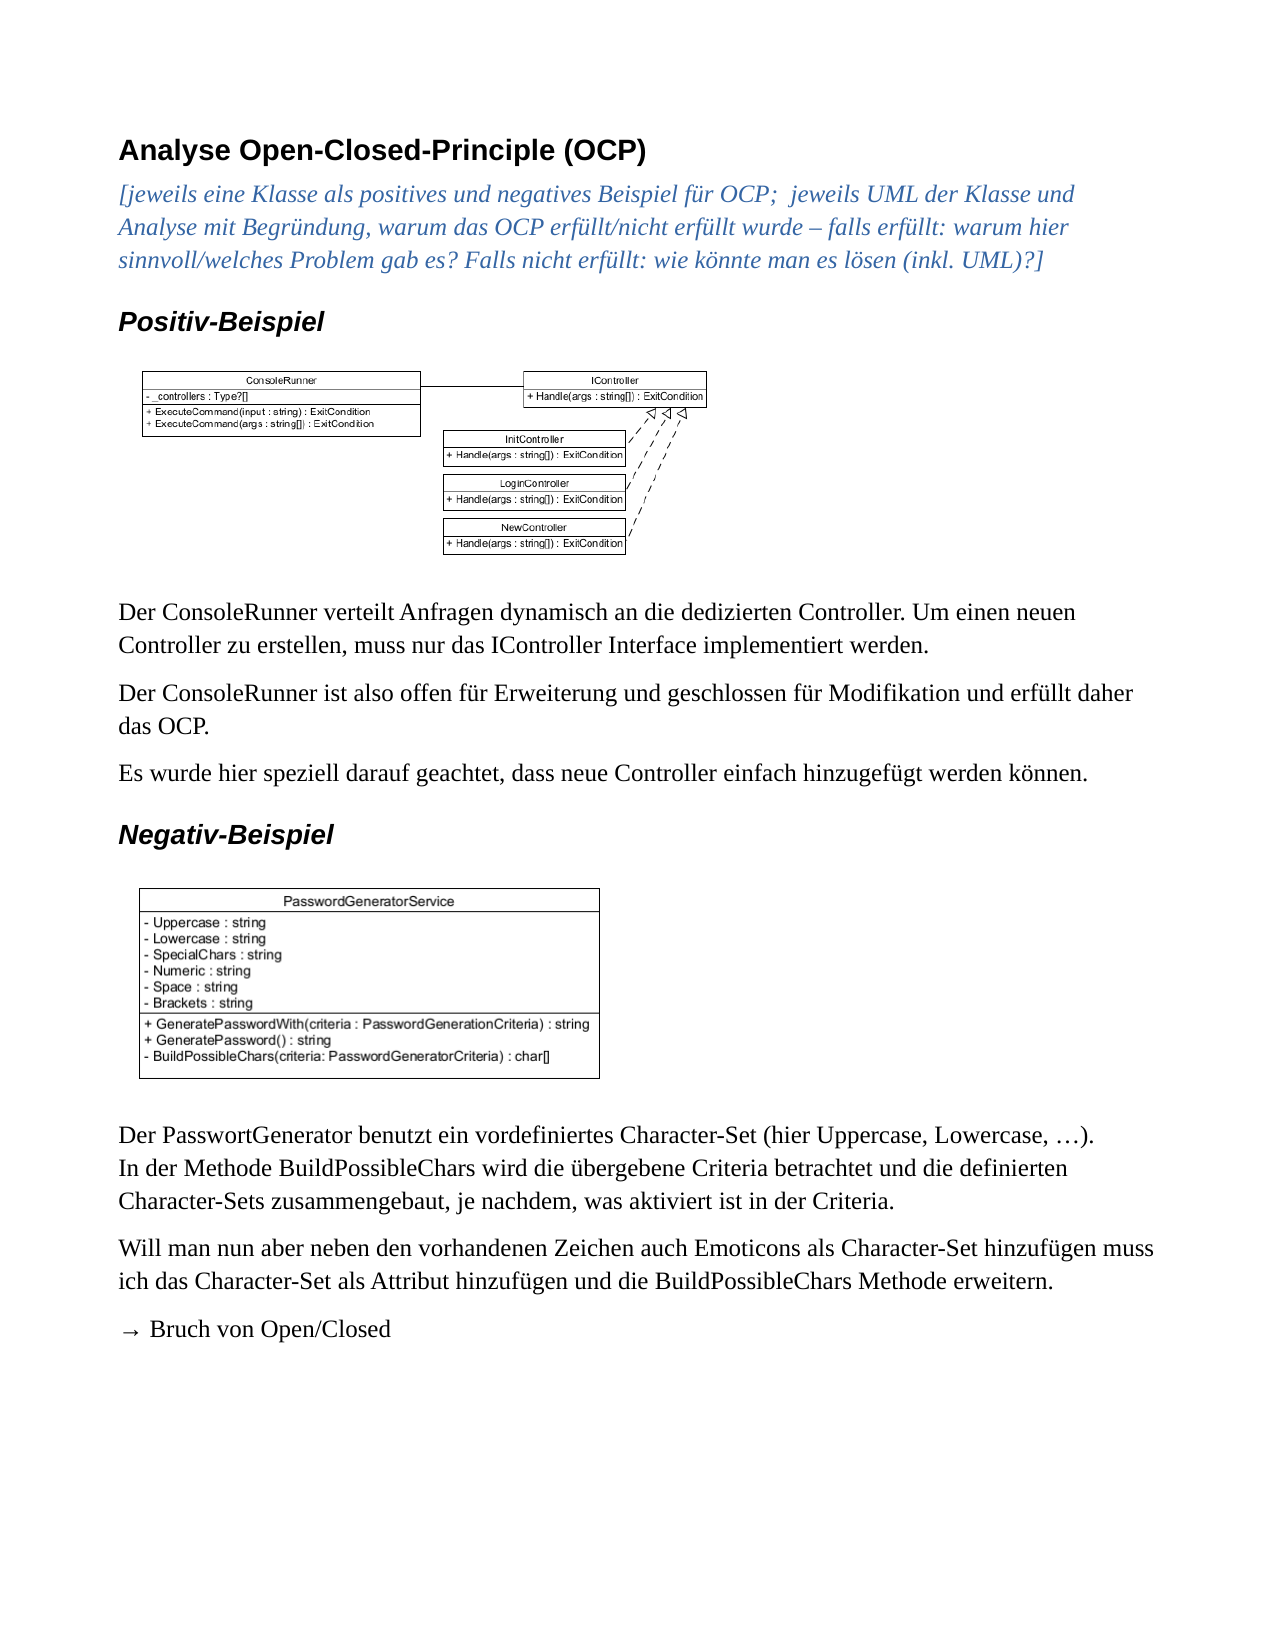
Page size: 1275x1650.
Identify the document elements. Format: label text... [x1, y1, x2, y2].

picture [136, 883, 603, 1083]
subtitle Positiv-Beispiel [118, 305, 1157, 337]
text Es wurde hier speziell darauf geachtet, dass neue Controller einfach hinzugefügt werden können. [118, 758, 1157, 787]
picture [138, 367, 711, 560]
text Der ConsoleRunner verteilt Anfragen dynamisch an die dedizierten Controller. Um einen neuen Controller zu erstellen, muss nur das IController Interface implementiert werden. [118, 349, 1157, 659]
text Will man nun aber neben den vorhandenen Zeichen auch Emoticons als Character-Set hinzufügen muss ich das Character-Set als Attribut hinzufügen und die BuildPossibleChars Methode erweitern. [118, 1233, 1157, 1295]
text → Bruch von Open/Closed [118, 1314, 1157, 1343]
text [jeweils eine Klasse als positives und negatives Beispiel für OCP; jeweils UML der Klasse und Analyse mit Begründung, warum das OCP erfüllt/nicht erfüllt wurde – falls erfüllt: warum hier sinnvoll/welches Problem gab es? Falls nicht erfüllt: wie könnte man es lösen (inkl. UML)?] [118, 179, 1157, 274]
text Der PasswortGenerator benutzt ein vordefiniertes Character-Set (hier Uppercase, Lowercase, …). In der Methode BuildPossibleChars wird die übergebene Criteria betrachtet und die definierten Character-Sets zusammengebaut, je nachdem, was aktiviert ist in der Criteria. [118, 863, 1157, 1214]
subtitle Analyse Open-Closed-Principle (OCP) [118, 133, 1157, 166]
subtitle Negativ-Beispiel [118, 818, 1157, 850]
text Der ConsoleRunner ist also offen für Erweiterung und geschlossen für Modifikation und erfüllt daher das OCP. [118, 678, 1157, 739]
